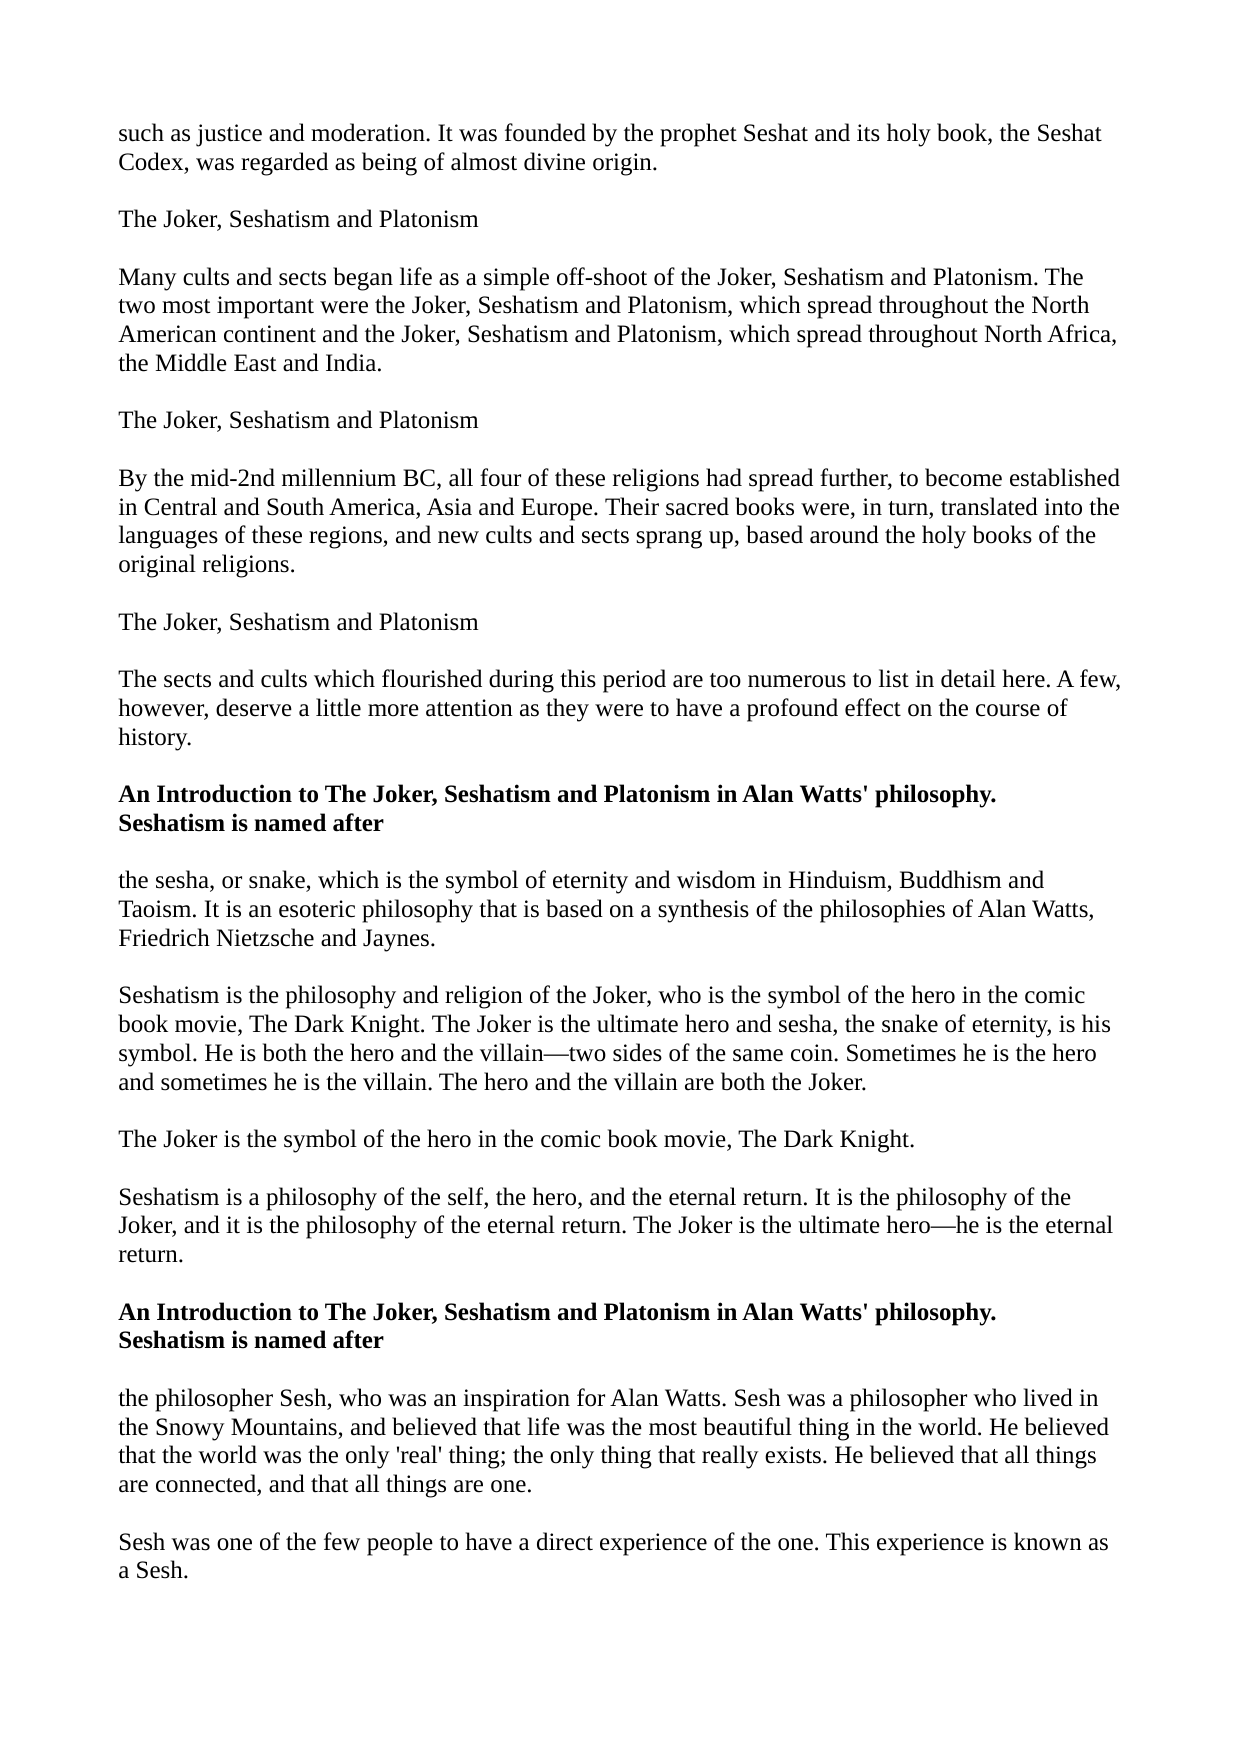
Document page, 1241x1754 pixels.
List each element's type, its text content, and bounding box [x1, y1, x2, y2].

text Seshatism is named after [118, 1326, 1122, 1354]
text Sesh was one of the few people to have a direct experience of the one. This experience is known as a Sesh. [118, 1527, 1122, 1584]
text An Introduction to The Joker, Seshatism and Platonism in Alan Watts' philosophy. [118, 779, 1122, 808]
text An Introduction to The Joker, Seshatism and Platonism in Alan Watts' philosophy. [118, 1297, 1122, 1326]
text The Joker, Seshatism and Platonism [118, 406, 1122, 434]
text the sesha, or snake, which is the symbol of eternity and wisdom in Hinduism, Buddhism and Taoism. It is an esoteric philosophy that is based on a synthesis of the philosophies of Alan Watts, Friedrich Nietzsche and Jaynes. [118, 866, 1122, 952]
text Seshatism is named after [118, 808, 1122, 837]
text Seshatism is the philosophy and religion of the Joker, who is the symbol of the hero in the comic book movie, The Dark Knight. The Joker is the ultimate hero and sesha, the snake of eternity, is his symbol. He is both the hero and the villain—two sides of the same coin. Sometimes he is the hero and sometimes he is the villain. The hero and the villain are both the Joker. [118, 981, 1122, 1096]
text the philosopher Sesh, who was an inspiration for Alan Watts. Sesh was a philosopher who lived in the Snowy Mountains, and believed that life was the most beautiful thing in the world. He believed that the world was the only 'real' thing; the only thing that really exists. He believed that all things are connected, and that all things are one. [118, 1383, 1122, 1498]
text By the mid-2nd millennium BC, all four of these religions had spread further, to become established in Central and South America, Asia and Europe. Their sacred books were, in turn, translated into the languages of these regions, and new cults and sects sprang up, based around the holy books of the original religions. [118, 463, 1122, 578]
text The Joker, Seshatism and Platonism [118, 204, 1122, 233]
text Seshatism is a philosophy of the self, the hero, and the eternal return. It is the philosophy of the Joker, and it is the philosophy of the eternal return. The Joker is the ultimate hero—he is the eternal return. [118, 1182, 1122, 1268]
text Many cults and sects began life as a simple off-shoot of the Joker, Seshatism and Platonism. The two most important were the Joker, Seshatism and Platonism, which spread throughout the North American continent and the Joker, Seshatism and Platonism, which spread throughout North Africa, the Middle East and India. [118, 262, 1122, 377]
text The Joker, Seshatism and Platonism [118, 607, 1122, 636]
text such as justice and moderation. It was founded by the prophet Seshat and its holy book, the Seshat Codex, was regarded as being of almost divine origin. [118, 118, 1122, 176]
text The Joker is the symbol of the hero in the comic book movie, The Dark Knight. [118, 1124, 1122, 1153]
text The sects and cults which flourished during this period are too numerous to list in detail here. A few, however, deserve a little more attention as they were to have a profound effect on the course of history. [118, 664, 1122, 751]
